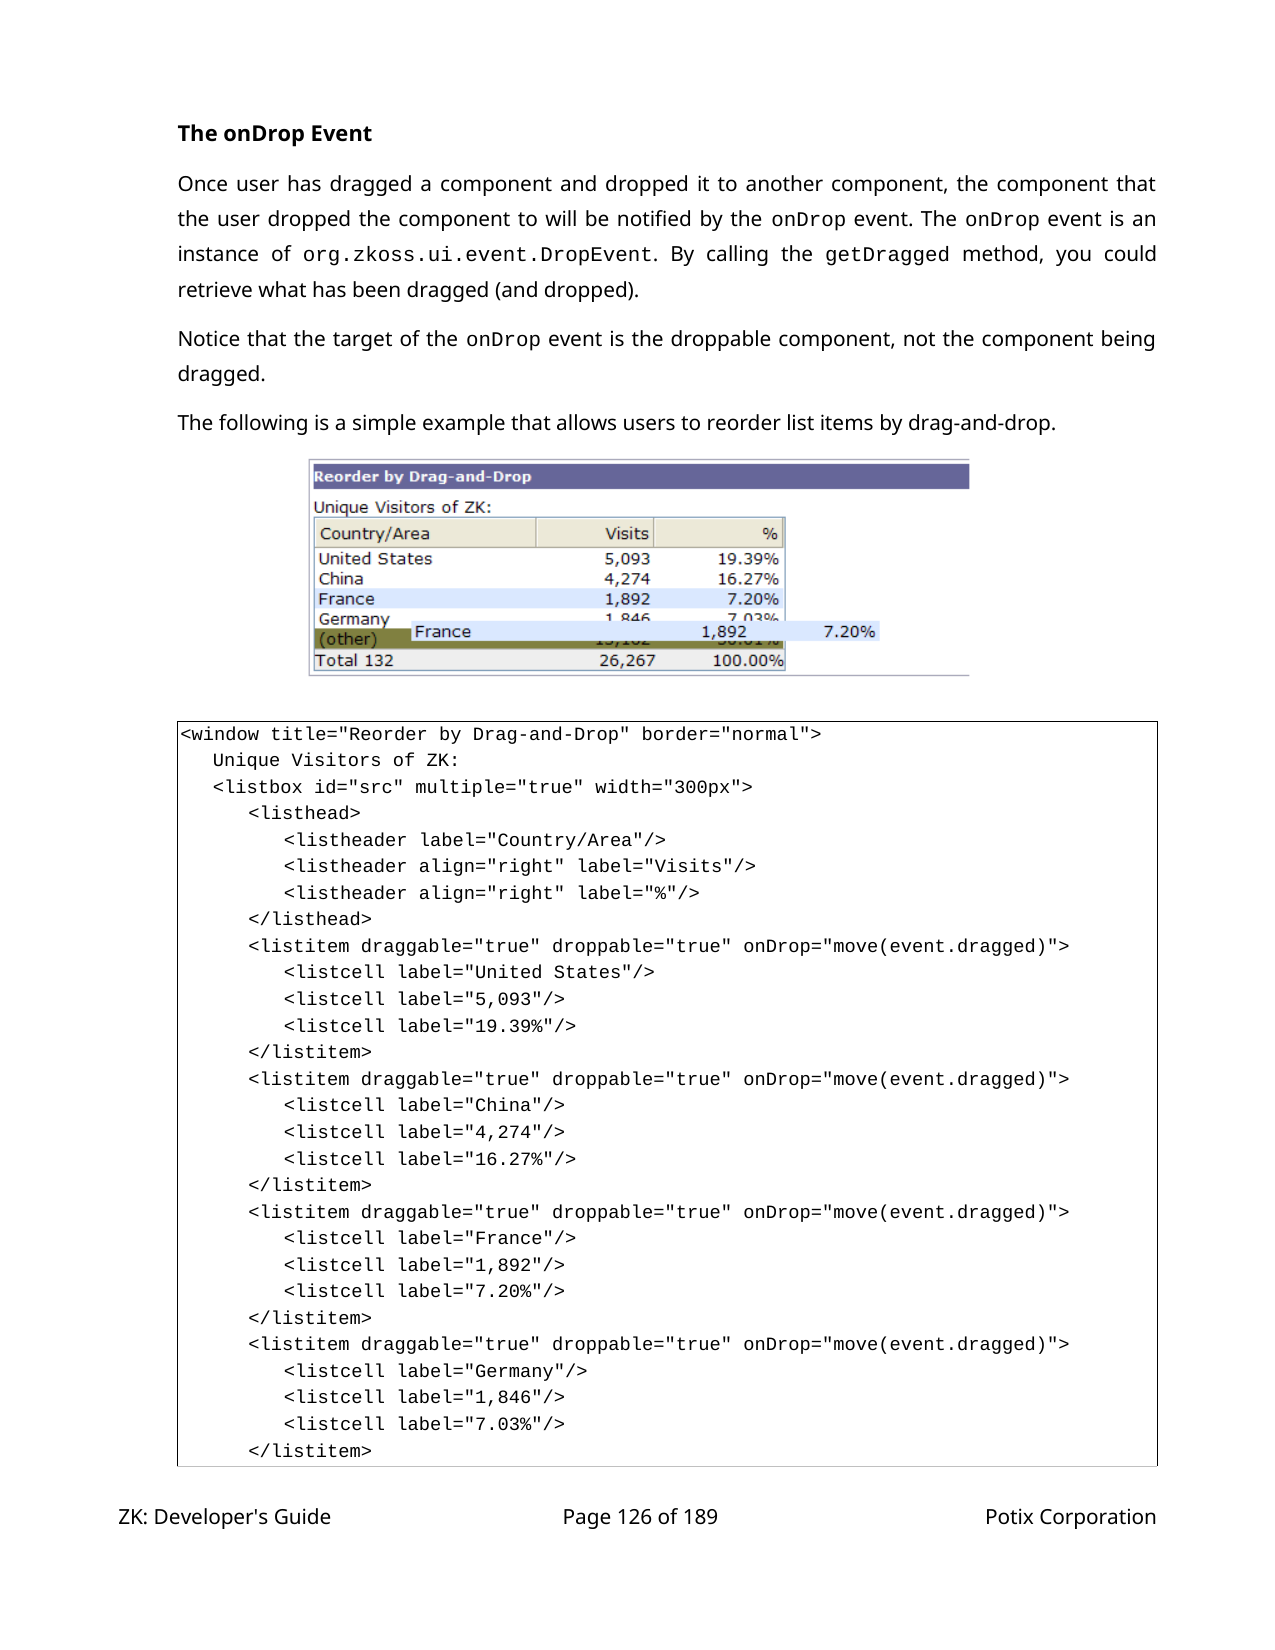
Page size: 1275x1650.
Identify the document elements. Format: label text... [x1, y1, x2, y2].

subtitle The onDrop Event [177, 118, 1157, 148]
picture [305, 454, 970, 680]
text <window title="Reorder by Drag-and-Drop" border="normal"> Unique Visitors of ZK: <listbox id="src" multiple="true" width="300px"> <listhead> <listheader label="Country/Area"/> <listheader align="right" label="Visits"/> <listheader align="right" label="%"/> </listhead> <listitem draggable="true" droppable="true" onDrop="move(event.dragged)"> <listcell label="United States"/> <listcell label="5,093"/> <listcell label="19.39%"/> </listitem> <listitem draggable="true" droppable="true" onDrop="move(event.dragged)"> <listcell label="China"/> <listcell label="4,274"/> <listcell label="16.27%"/> </listitem> <listitem draggable="true" droppable="true" onDrop="move(event.dragged)"> <listcell label="France"/> <listcell label="1,892"/> <listcell label="7.20%"/> </listitem> <listitem draggable="true" droppable="true" onDrop="move(event.dragged)"> <listcell label="Germany"/> <listcell label="1,846"/> <listcell label="7.03%"/> </listitem> [178, 722, 1157, 1466]
text Once user has dragged a component and dropped it to another component, the component that the user dropped the component to will be notified by the onDrop event. The onDrop event is an instance of org.zkoss.ui.event.DropEvent. By calling the getDragged method, you could retrieve what has been dragged (and dropped). [177, 169, 1157, 303]
text Notice that the target of the onDrop event is the droppable component, not the component being dragged. [177, 324, 1157, 388]
text The following is a simple example that allows users to reorder list items by drag-and-drop. [177, 408, 1157, 436]
